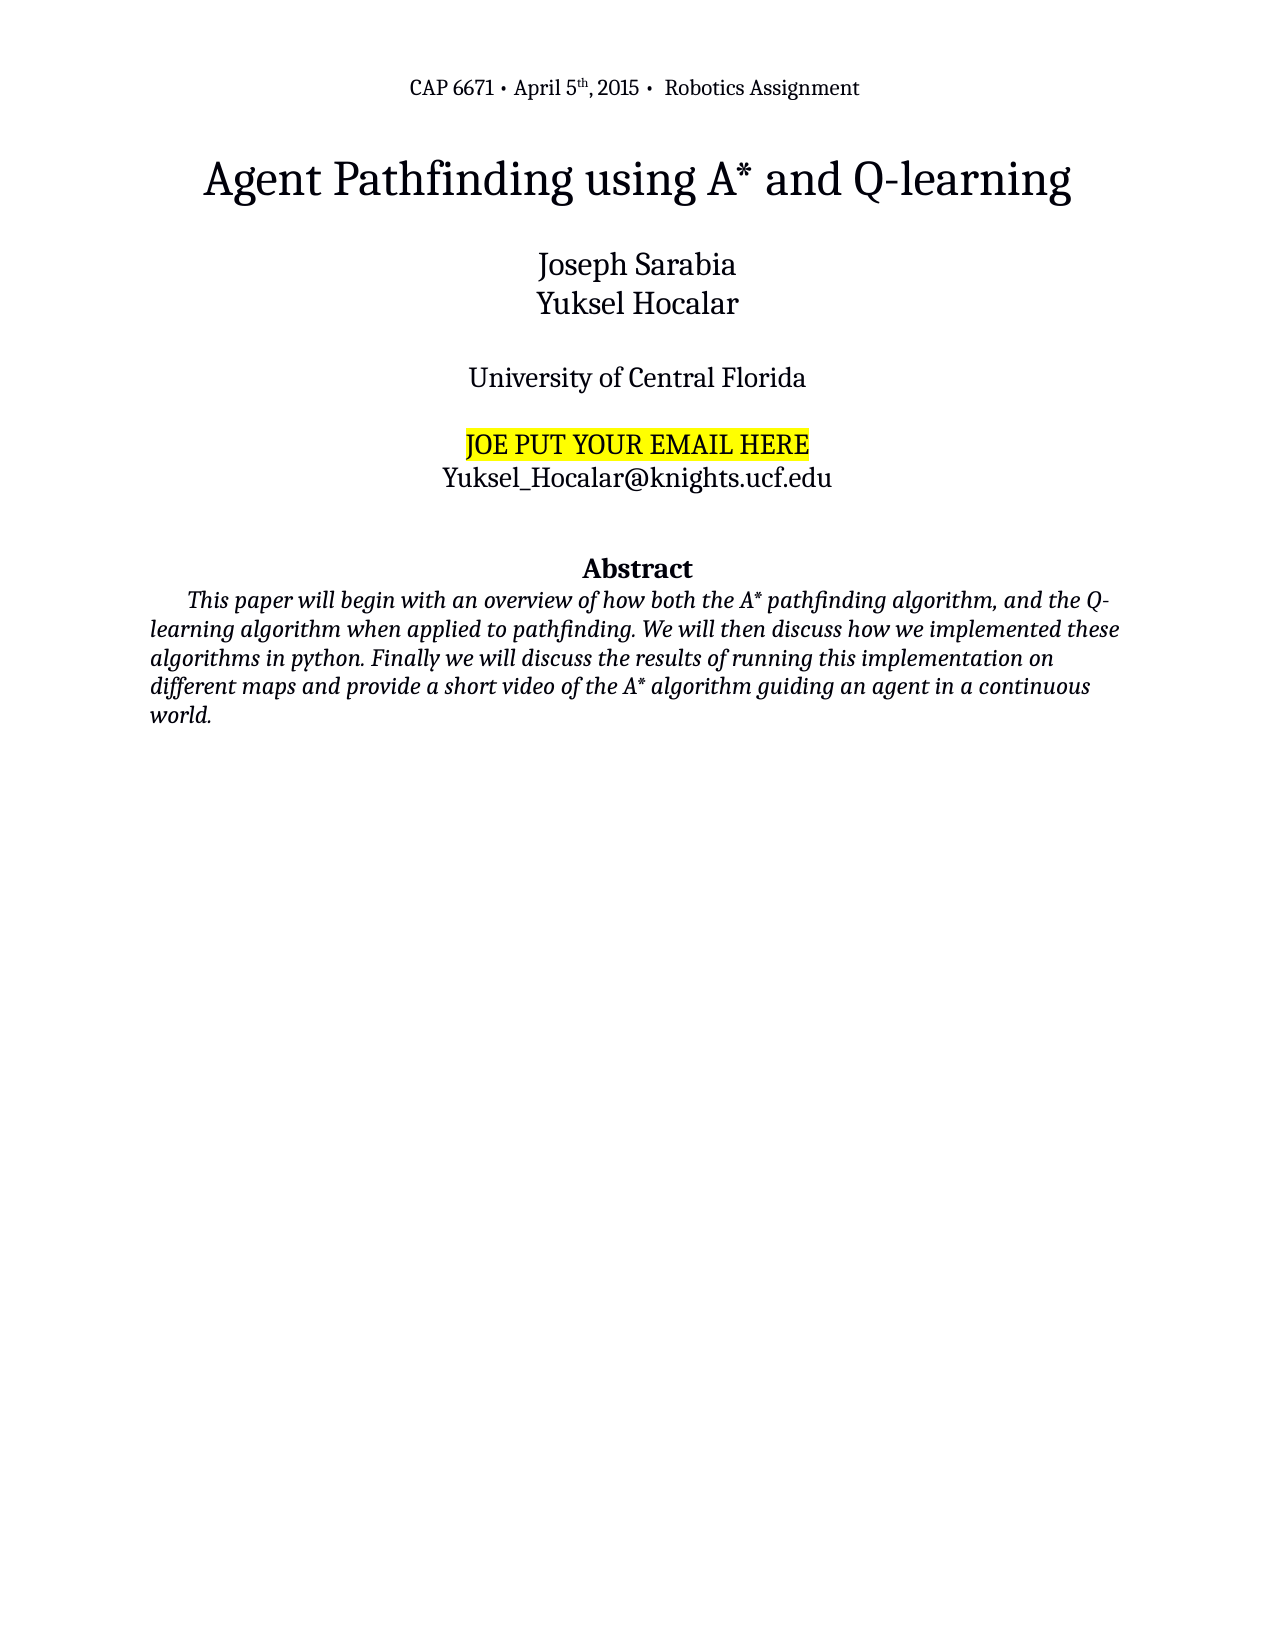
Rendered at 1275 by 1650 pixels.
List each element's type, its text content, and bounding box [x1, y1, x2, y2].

text Yuksel Hocalar [150, 284, 1125, 322]
text Abstract [150, 552, 1125, 586]
text Joseph Sarabia [150, 246, 1125, 284]
text Yuksel_Hocalar@knights.ucf.edu [150, 461, 1125, 495]
text Agent Pathfinding using A* and Q-learning [150, 150, 1125, 207]
text University of Central Florida [150, 361, 1125, 394]
text JOE PUT YOUR EMAIL HERE [150, 428, 1125, 461]
text This paper will begin with an overview of how both the A* pathfinding algorithm, and the Q-learning algorithm when applied to pathfinding. We will then discuss how we implemented these algorithms in python. Finally we will discuss the results of running this implementation on different maps and provide a short video of the A* algorithm guiding an agent in a continuous world. [150, 586, 1125, 730]
